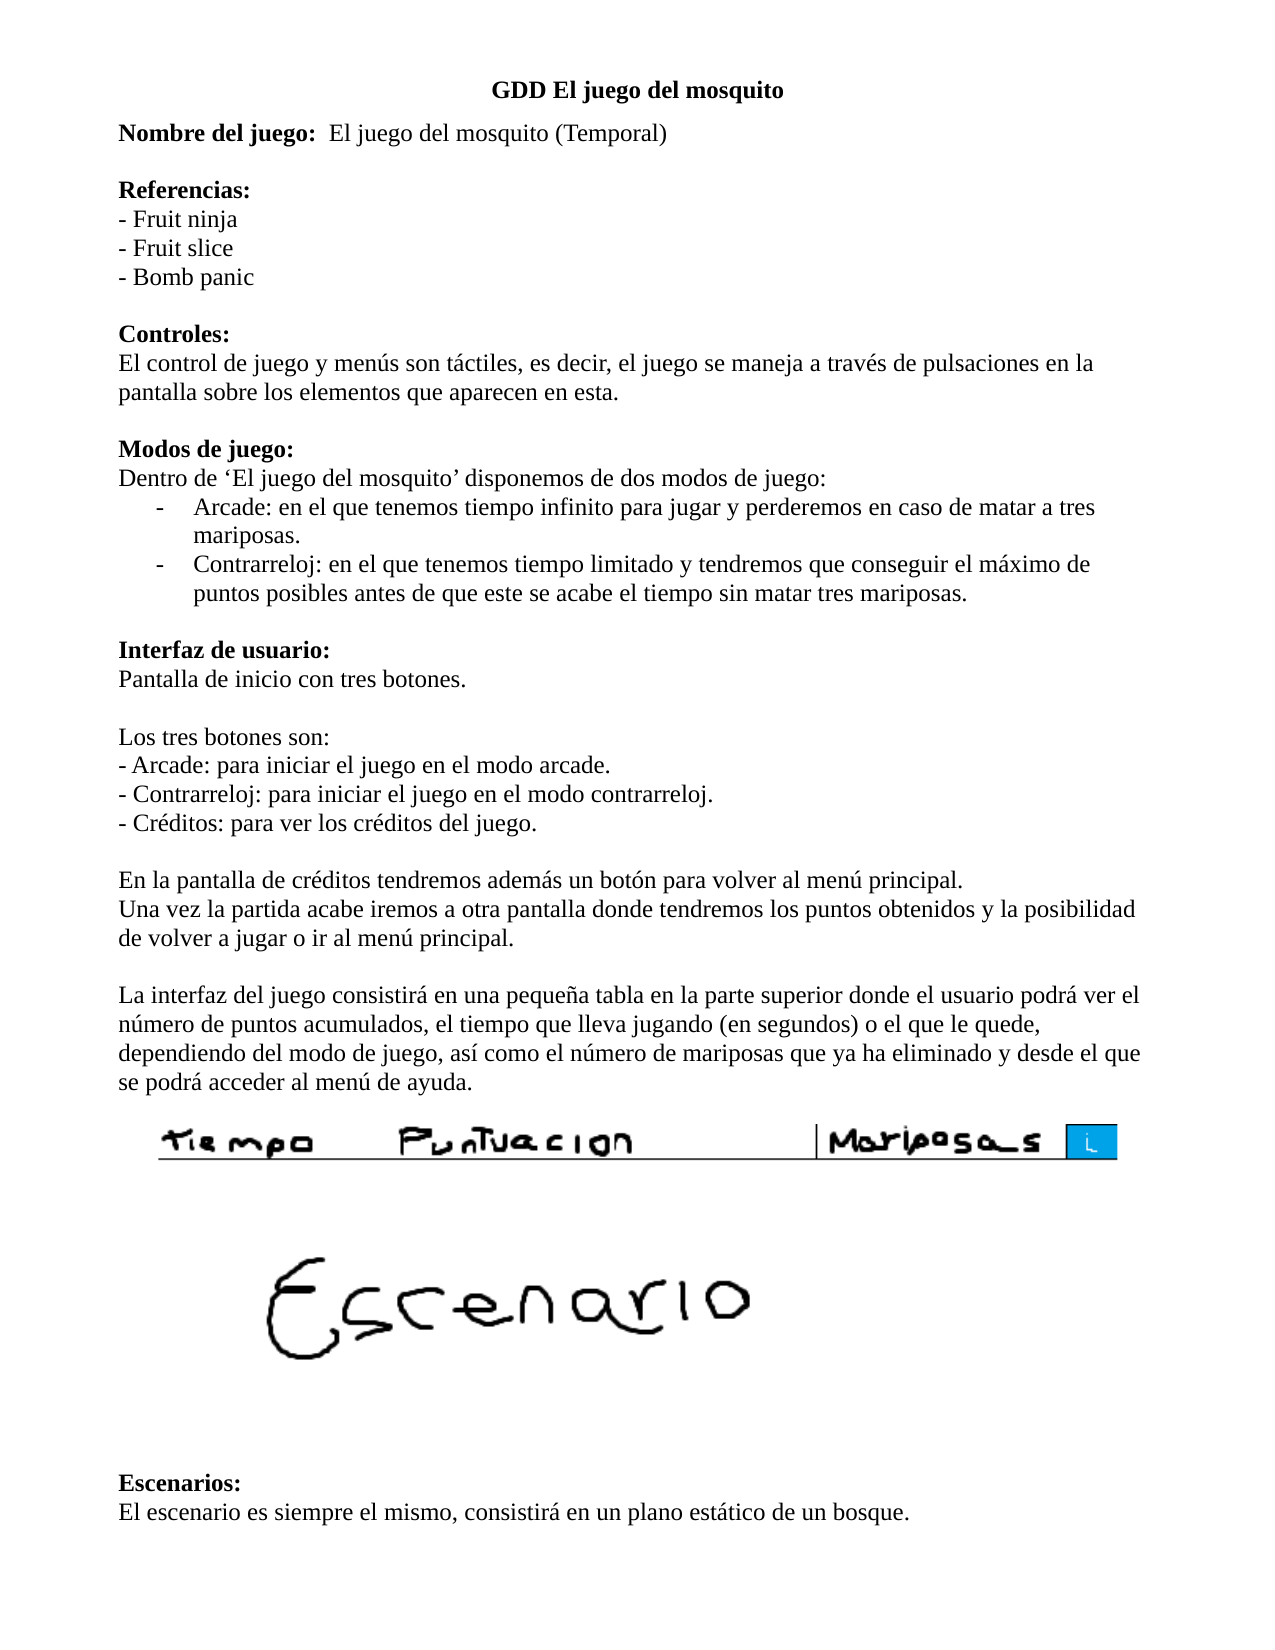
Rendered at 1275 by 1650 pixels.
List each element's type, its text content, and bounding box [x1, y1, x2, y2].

text El escenario es siempre el mismo, consistirá en un plano estático de un bosque. [118, 1497, 1157, 1526]
text - Créditos: para ver los créditos del juego. [118, 808, 1157, 837]
text Nombre del juego: El juego del mosquito (Temporal) [118, 118, 1157, 147]
text Escenarios: [118, 1468, 1157, 1497]
text - Bomb panic [118, 262, 1157, 291]
text Interfaz de usuario: [118, 636, 1157, 664]
text - Fruit ninja [118, 204, 1157, 233]
text - Fruit slice [118, 233, 1157, 262]
text La interfaz del juego consistirá en una pequeña tabla en la parte superior donde el usuario podrá ver el número de puntos acumulados, el tiempo que lleva jugando (en segundos) o el que le quede, dependiendo del modo de juego, así como el número de mariposas que ya ha eliminado y desde el que se podrá acceder al menú de ayuda. [118, 981, 1157, 1096]
text - Contrarreloj: para iniciar el juego en el modo contrarreloj. [118, 779, 1157, 808]
text Modos de juego: [118, 434, 1157, 463]
text Dentro de ‘El juego del mosquito’ disponemos de dos modos de juego: [118, 463, 1157, 492]
list Contrarreloj: en el que tenemos tiempo limitado y tendremos que conseguir el máximo de puntos posibles antes de que este se acabe el tiempo sin matar tres mariposas. [156, 549, 1157, 607]
list Arcade: en el que tenemos tiempo infinito para jugar y perderemos en caso de matar a tres mariposas. [156, 492, 1157, 549]
text Referencias: [118, 176, 1157, 204]
text - Arcade: para iniciar el juego en el modo arcade. [118, 751, 1157, 779]
text Controles: [118, 319, 1157, 348]
text Pantalla de inicio con tres botones. [118, 664, 1157, 693]
text En la pantalla de créditos tendremos además un botón para volver al menú principal. [118, 866, 1157, 894]
text El control de juego y menús son táctiles, es decir, el juego se maneja a través de pulsaciones en la pantalla sobre los elementos que aparecen en esta. [118, 348, 1157, 406]
text Los tres botones son: [118, 722, 1157, 751]
text Una vez la partida acabe iremos a otra pantalla donde tendremos los puntos obtenidos y la posibilidad de volver a jugar o ir al menú principal. [118, 894, 1157, 952]
